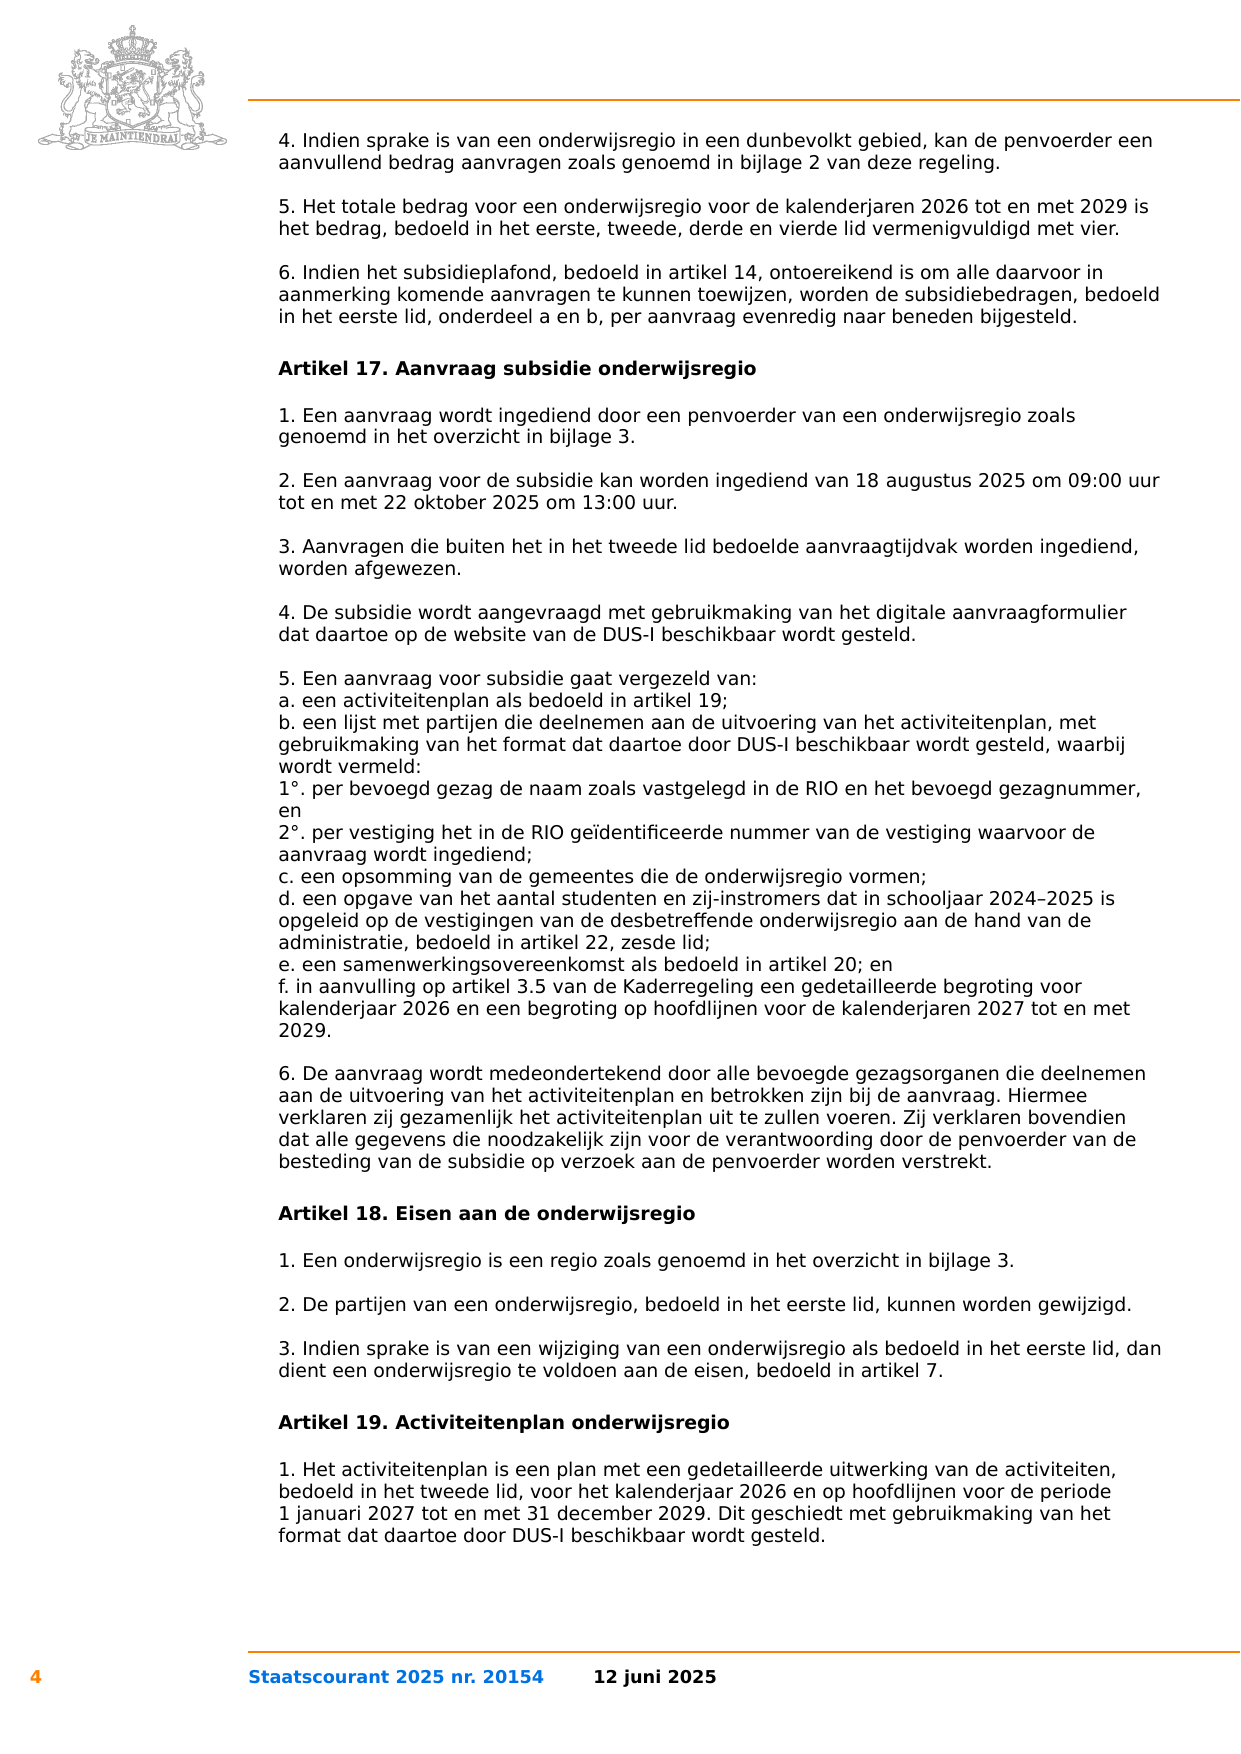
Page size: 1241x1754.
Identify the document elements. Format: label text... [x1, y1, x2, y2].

text 3. Indien sprake is van een wijziging van een onderwijsregio als bedoeld in het eerste lid, dan dient een onderwijsregio te voldoen aan de eisen, bedoeld in artikel 7. [278, 1338, 1163, 1382]
text e. een samenwerkingsovereenkomst als bedoeld in artikel 20; en [278, 953, 1163, 976]
subtitle Artikel 17. Aanvraag subsidie onderwijsregio [278, 357, 1163, 379]
text d. een opgave van het aantal studenten en zij-instromers dat in schooljaar 2024–2025 is opgeleid op de vestigingen van de desbetreffende onderwijsregio aan de hand van de administratie, bedoeld in artikel 22, zesde lid; [278, 888, 1163, 953]
text 2°. per vestiging het in de RIO geïdentificeerde nummer van de vestiging waarvoor de aanvraag wordt ingediend; [278, 822, 1163, 866]
text 2. De partijen van een onderwijsregio, bedoeld in het eerste lid, kunnen worden gewijzigd. [278, 1294, 1163, 1316]
text b. een lijst met partijen die deelnemen aan de uitvoering van het activiteitenplan, met gebruikmaking van het format dat daartoe door DUS-I beschikbaar wordt gesteld, waarbij wordt vermeld: [278, 712, 1163, 778]
text 2. Een aanvraag voor de subsidie kan worden ingediend van 18 augustus 2025 om 09:00 uur tot en met 22 oktober 2025 om 13:00 uur. [278, 470, 1163, 514]
text c. een opsomming van de gemeentes die de onderwijsregio vormen; [278, 866, 1163, 888]
text 1. Het activiteitenplan is een plan met een gedetailleerde uitwerking van de activiteiten, bedoeld in het tweede lid, voor het kalenderjaar 2026 en op hoofdlijnen voor de periode 1 januari 2027 tot en met 31 december 2029. Dit geschiedt met gebruikmaking van het format dat daartoe door DUS-I beschikbaar wordt gesteld. [278, 1459, 1163, 1547]
text 1. Een onderwijsregio is een regio zoals genoemd in het overzicht in bijlage 3. [278, 1250, 1163, 1272]
text a. een activiteitenplan als bedoeld in artikel 19; [278, 690, 1163, 712]
text f. in aanvulling op artikel 3.5 van de Kaderregeling een gedetailleerde begroting voor kalenderjaar 2026 en een begroting op hoofdlijnen voor de kalenderjaren 2027 tot en met 2029. [278, 976, 1163, 1041]
picture [38, 25, 227, 150]
text 1. Een aanvraag wordt ingediend door een penvoerder van een onderwijsregio zoals genoemd in het overzicht in bijlage 3. [278, 404, 1163, 448]
text 4. De subsidie wordt aangevraagd met gebruikmaking van het digitale aanvraagformulier dat daartoe op de website van de DUS-I beschikbaar wordt gesteld. [278, 602, 1163, 646]
text 6. Indien het subsidieplafond, bedoeld in artikel 14, ontoereikend is om alle daarvoor in aanmerking komende aanvragen te kunnen toewijzen, worden de subsidiebedragen, bedoeld in het eerste lid, onderdeel a en b, per aanvraag evenredig naar beneden bijgesteld. [278, 262, 1163, 327]
text 6. De aanvraag wordt medeondertekend door alle bevoegde gezagsorganen die deelnemen aan de uitvoering van het activiteitenplan en betrokken zijn bij de aanvraag. Hiermee verklaren zij gezamenlijk het activiteitenplan uit te zullen voeren. Zij verklaren bovendien dat alle gegevens die noodzakelijk zijn voor de verantwoording door de penvoerder van de besteding van de subsidie op verzoek aan de penvoerder worden verstrekt. [278, 1063, 1163, 1173]
subtitle Artikel 19. Activiteitenplan onderwijsregio [278, 1412, 1163, 1434]
subtitle Artikel 18. Eisen aan de onderwijsregio [278, 1203, 1163, 1225]
text 1°. per bevoegd gezag de naam zoals vastgelegd in de RIO en het bevoegd gezagnummer, en [278, 778, 1163, 822]
text 5. Een aanvraag voor subsidie gaat vergezeld van: [278, 668, 1163, 690]
text 3. Aanvragen die buiten het in het tweede lid bedoelde aanvraagtijdvak worden ingediend, worden afgewezen. [278, 536, 1163, 580]
text 5. Het totale bedrag voor een onderwijsregio voor de kalenderjaren 2026 tot en met 2029 is het bedrag, bedoeld in het eerste, tweede, derde en vierde lid vermenigvuldigd met vier. [278, 196, 1163, 240]
text 4. Indien sprake is van een onderwijsregio in een dunbevolkt gebied, kan de penvoerder een aanvullend bedrag aanvragen zoals genoemd in bijlage 2 van deze regeling. [278, 130, 1163, 174]
